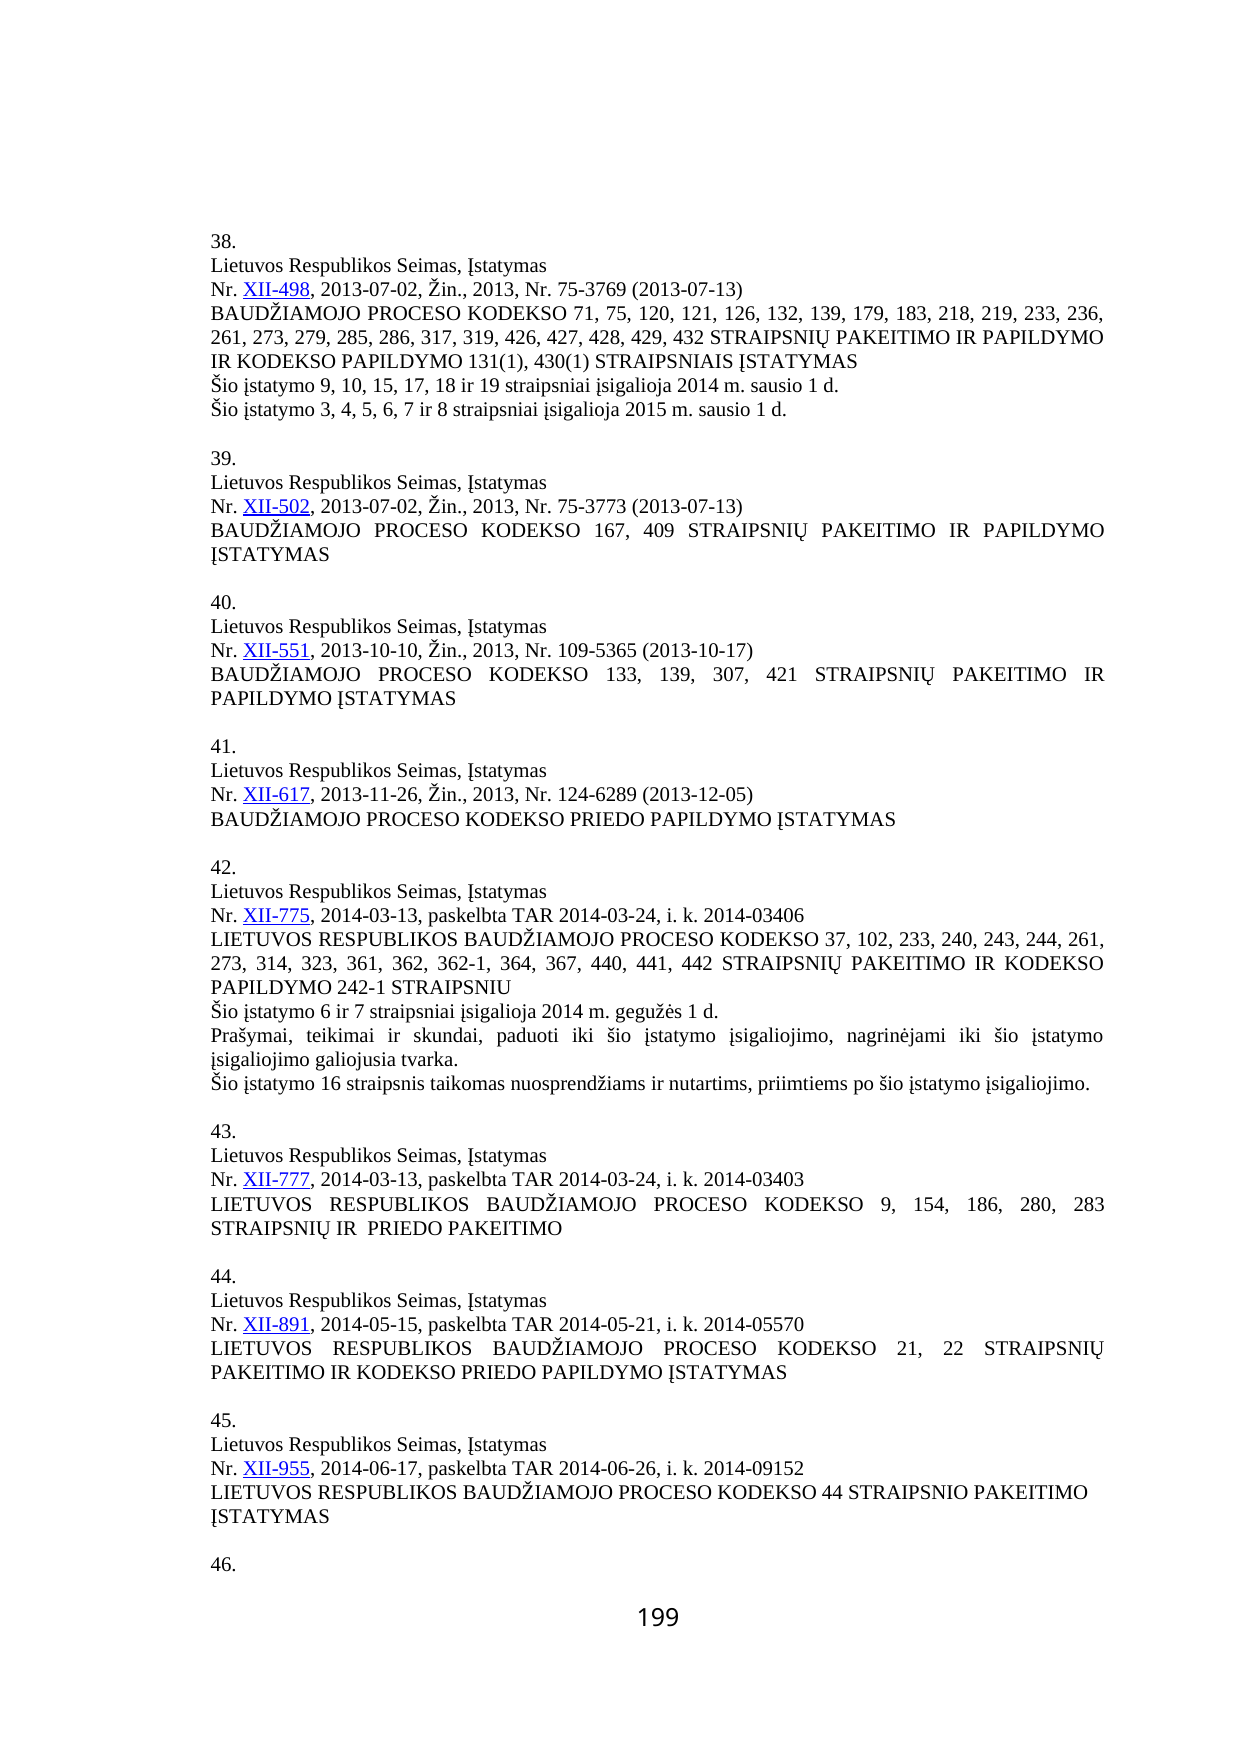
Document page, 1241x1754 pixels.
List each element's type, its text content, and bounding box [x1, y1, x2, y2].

text Lietuvos Respublikos Seimas, Įstatymas [210, 758, 1105, 782]
text Lietuvos Respublikos Seimas, Įstatymas [210, 1143, 1105, 1167]
text Lietuvos Respublikos Seimas, Įstatymas [210, 469, 1105, 494]
text 43. [210, 1119, 1105, 1143]
text Lietuvos Respublikos Seimas, Įstatymas [210, 614, 1105, 638]
text Nr. XII-498, 2013-07-02, Žin., 2013, Nr. 75-3769 (2013-07-13) [210, 277, 1105, 301]
text Šio įstatymo 3, 4, 5, 6, 7 ir 8 straipsniai įsigalioja 2015 m. sausio 1 d. [210, 397, 1105, 421]
text 45. [210, 1408, 1105, 1432]
text Nr. XII-775, 2014-03-13, paskelbta TAR 2014-03-24, i. k. 2014-03406 [210, 903, 1105, 927]
text Nr. XII-891, 2014-05-15, paskelbta TAR 2014-05-21, i. k. 2014-05570 [210, 1312, 1105, 1336]
text Nr. XII-551, 2013-10-10, Žin., 2013, Nr. 109-5365 (2013-10-17) [210, 638, 1105, 662]
text Šio įstatymo 16 straipsnis taikomas nuosprendžiams ir nutartims, priimtiems po šio įstatymo įsigaliojimo. [210, 1071, 1105, 1095]
text LIETUVOS RESPUBLIKOS BAUDŽIAMOJO PROCESO KODEKSO 44 STRAIPSNIO PAKEITIMO ĮSTATYMAS [210, 1480, 1105, 1528]
text Lietuvos Respublikos Seimas, Įstatymas [210, 879, 1105, 903]
text 44. [210, 1264, 1105, 1288]
text Šio įstatymo 9, 10, 15, 17, 18 ir 19 straipsniai įsigalioja 2014 m. sausio 1 d. [210, 373, 1105, 397]
text BAUDŽIAMOJO PROCESO KODEKSO 167, 409 STRAIPSNIŲ PAKEITIMO IR PAPILDYMO ĮSTATYMAS [210, 518, 1105, 566]
text 39. [210, 446, 1105, 469]
text 41. [210, 734, 1105, 758]
text 46. [210, 1552, 1105, 1576]
text BAUDŽIAMOJO PROCESO KODEKSO 133, 139, 307, 421 STRAIPSNIŲ PAKEITIMO IR PAPILDYMO ĮSTATYMAS [210, 662, 1105, 710]
text 40. [210, 590, 1105, 614]
text Lietuvos Respublikos Seimas, Įstatymas [210, 1432, 1105, 1456]
text 38. [210, 229, 1105, 253]
text Lietuvos Respublikos Seimas, Įstatymas [210, 253, 1105, 277]
text Lietuvos Respublikos Seimas, Įstatymas [210, 1288, 1105, 1312]
text Nr. XII-955, 2014-06-17, paskelbta TAR 2014-06-26, i. k. 2014-09152 [210, 1456, 1105, 1480]
text Nr. XII-777, 2014-03-13, paskelbta TAR 2014-03-24, i. k. 2014-03403 [210, 1167, 1105, 1191]
text LIETUVOS RESPUBLIKOS BAUDŽIAMOJO PROCESO KODEKSO 9, 154, 186, 280, 283 STRAIPSNIŲ IR PRIEDO PAKEITIMO [210, 1191, 1105, 1239]
text Nr. XII-502, 2013-07-02, Žin., 2013, Nr. 75-3773 (2013-07-13) [210, 494, 1105, 518]
text BAUDŽIAMOJO PROCESO KODEKSO PRIEDO PAPILDYMO ĮSTATYMAS [210, 806, 1105, 831]
text 42. [210, 854, 1105, 879]
text LIETUVOS RESPUBLIKOS BAUDŽIAMOJO PROCESO KODEKSO 21, 22 STRAIPSNIŲ PAKEITIMO IR KODEKSO PRIEDO PAPILDYMO ĮSTATYMAS [210, 1336, 1105, 1384]
text LIETUVOS RESPUBLIKOS BAUDŽIAMOJO PROCESO KODEKSO 37, 102, 233, 240, 243, 244, 261, 273, 314, 323, 361, 362, 362-1, 364, 367, 440, 441, 442 STRAIPSNIŲ PAKEITIMO IR KODEKSO PAPILDYMO 242-1 STRAIPSNIU [210, 927, 1105, 999]
text Šio įstatymo 6 ir 7 straipsniai įsigalioja 2014 m. gegužės 1 d. [210, 999, 1105, 1023]
text Prašymai, teikimai ir skundai, paduoti iki šio įstatymo įsigaliojimo, nagrinėjami iki šio įstatymo įsigaliojimo galiojusia tvarka. [210, 1023, 1105, 1071]
text Nr. XII-617, 2013-11-26, Žin., 2013, Nr. 124-6289 (2013-12-05) [210, 782, 1105, 806]
text BAUDŽIAMOJO PROCESO KODEKSO 71, 75, 120, 121, 126, 132, 139, 179, 183, 218, 219, 233, 236, 261, 273, 279, 285, 286, 317, 319, 426, 427, 428, 429, 432 STRAIPSNIŲ PAKEITIMO IR PAPILDYMO IR KODEKSO PAPILDYMO 131(1), 430(1) STRAIPSNIAIS ĮSTATYMAS [210, 301, 1105, 373]
